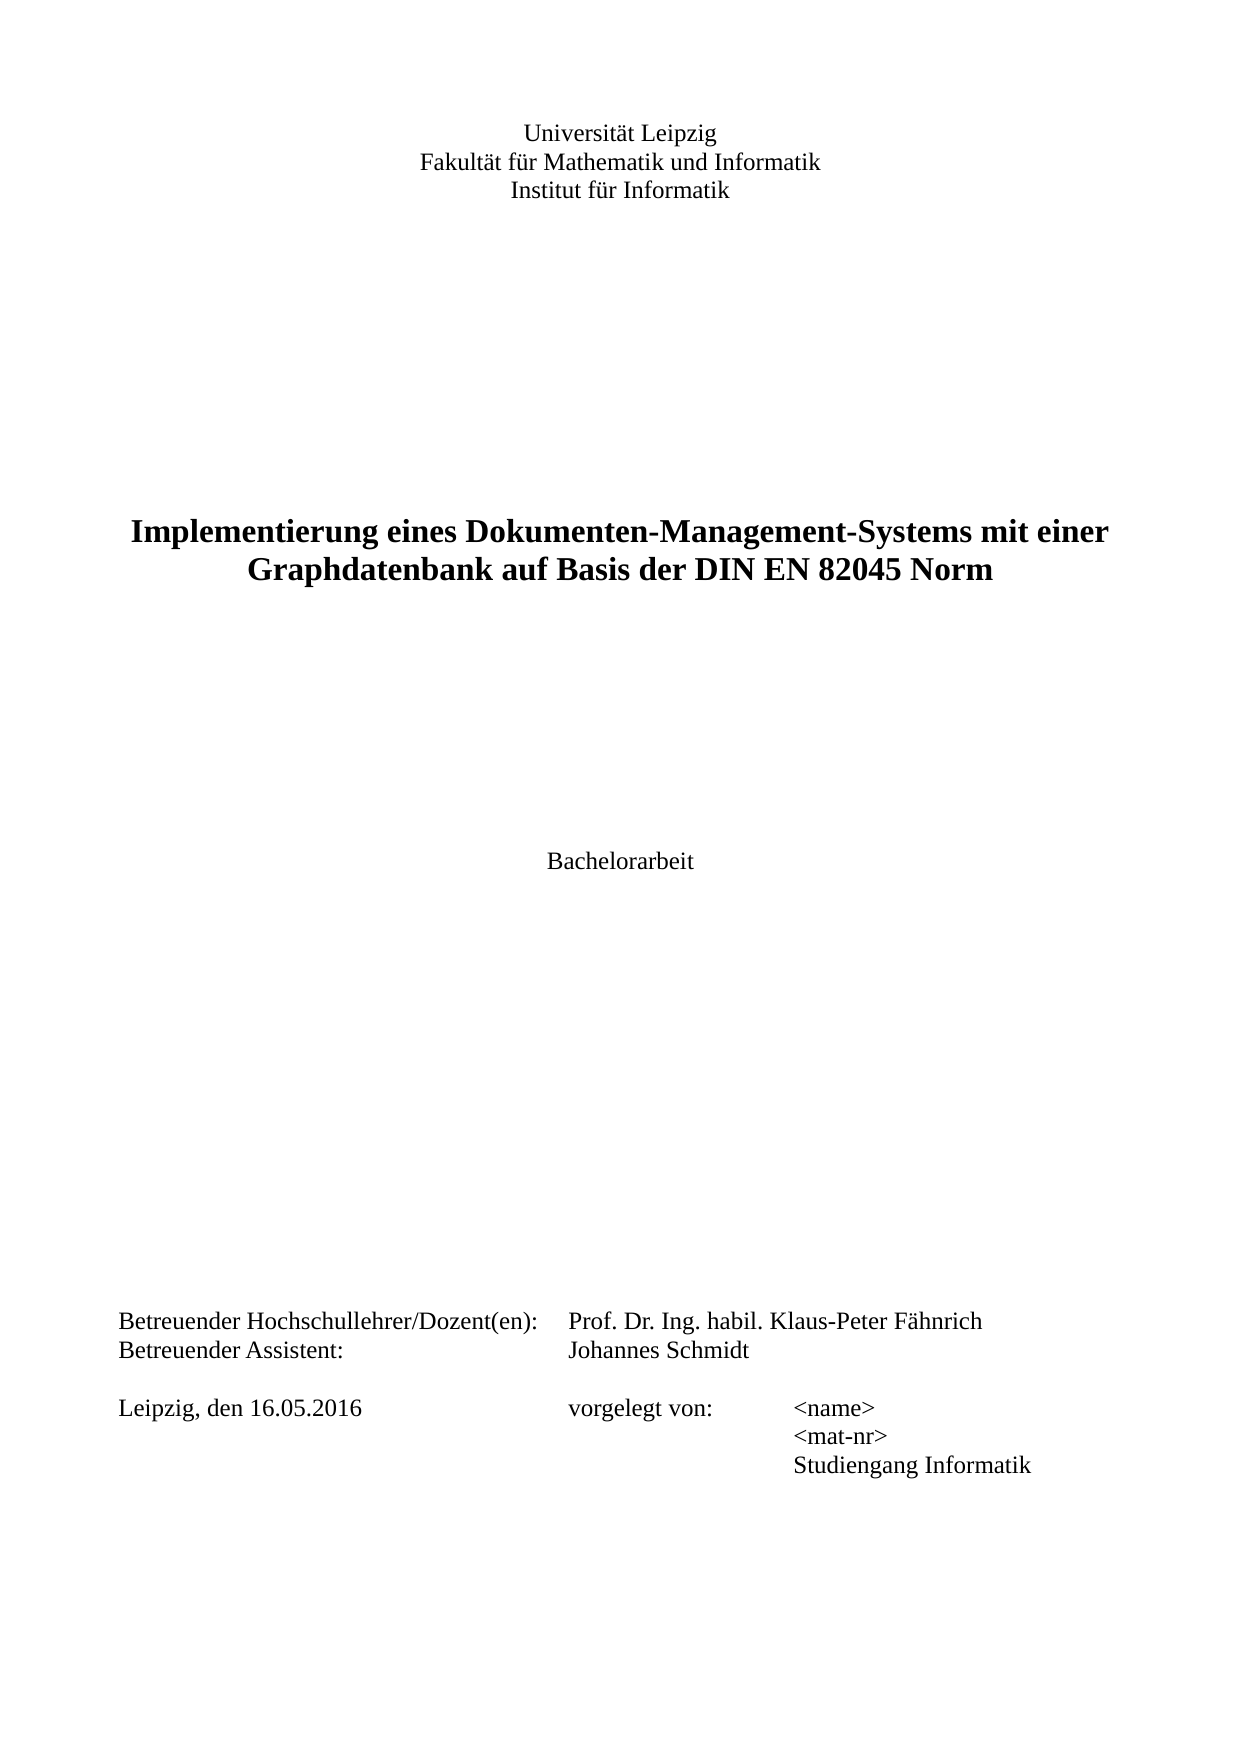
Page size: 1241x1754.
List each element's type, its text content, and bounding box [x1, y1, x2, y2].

text Implementierung eines Dokumenten-Management-Systems mit einer Graphdatenbank auf Basis der DIN EN 82045 Norm [118, 511, 1122, 588]
text Betreuender Assistent: Johannes Schmidt [118, 1335, 1122, 1364]
text Institut für Informatik [118, 176, 1122, 204]
text Bachelorarbeit [118, 846, 1122, 875]
text Universität Leipzig [118, 118, 1122, 147]
text <mat-nr> [118, 1421, 1122, 1450]
text Fakultät für Mathematik und Informatik [118, 147, 1122, 176]
text Betreuender Hochschullehrer/Dozent(en): Prof. Dr. Ing. habil. Klaus-Peter Fähnrich [118, 1306, 1122, 1335]
text Leipzig, den 16.05.2016 vorgelegt von: <name> [118, 1393, 1122, 1421]
text Studiengang Informatik [118, 1450, 1122, 1479]
